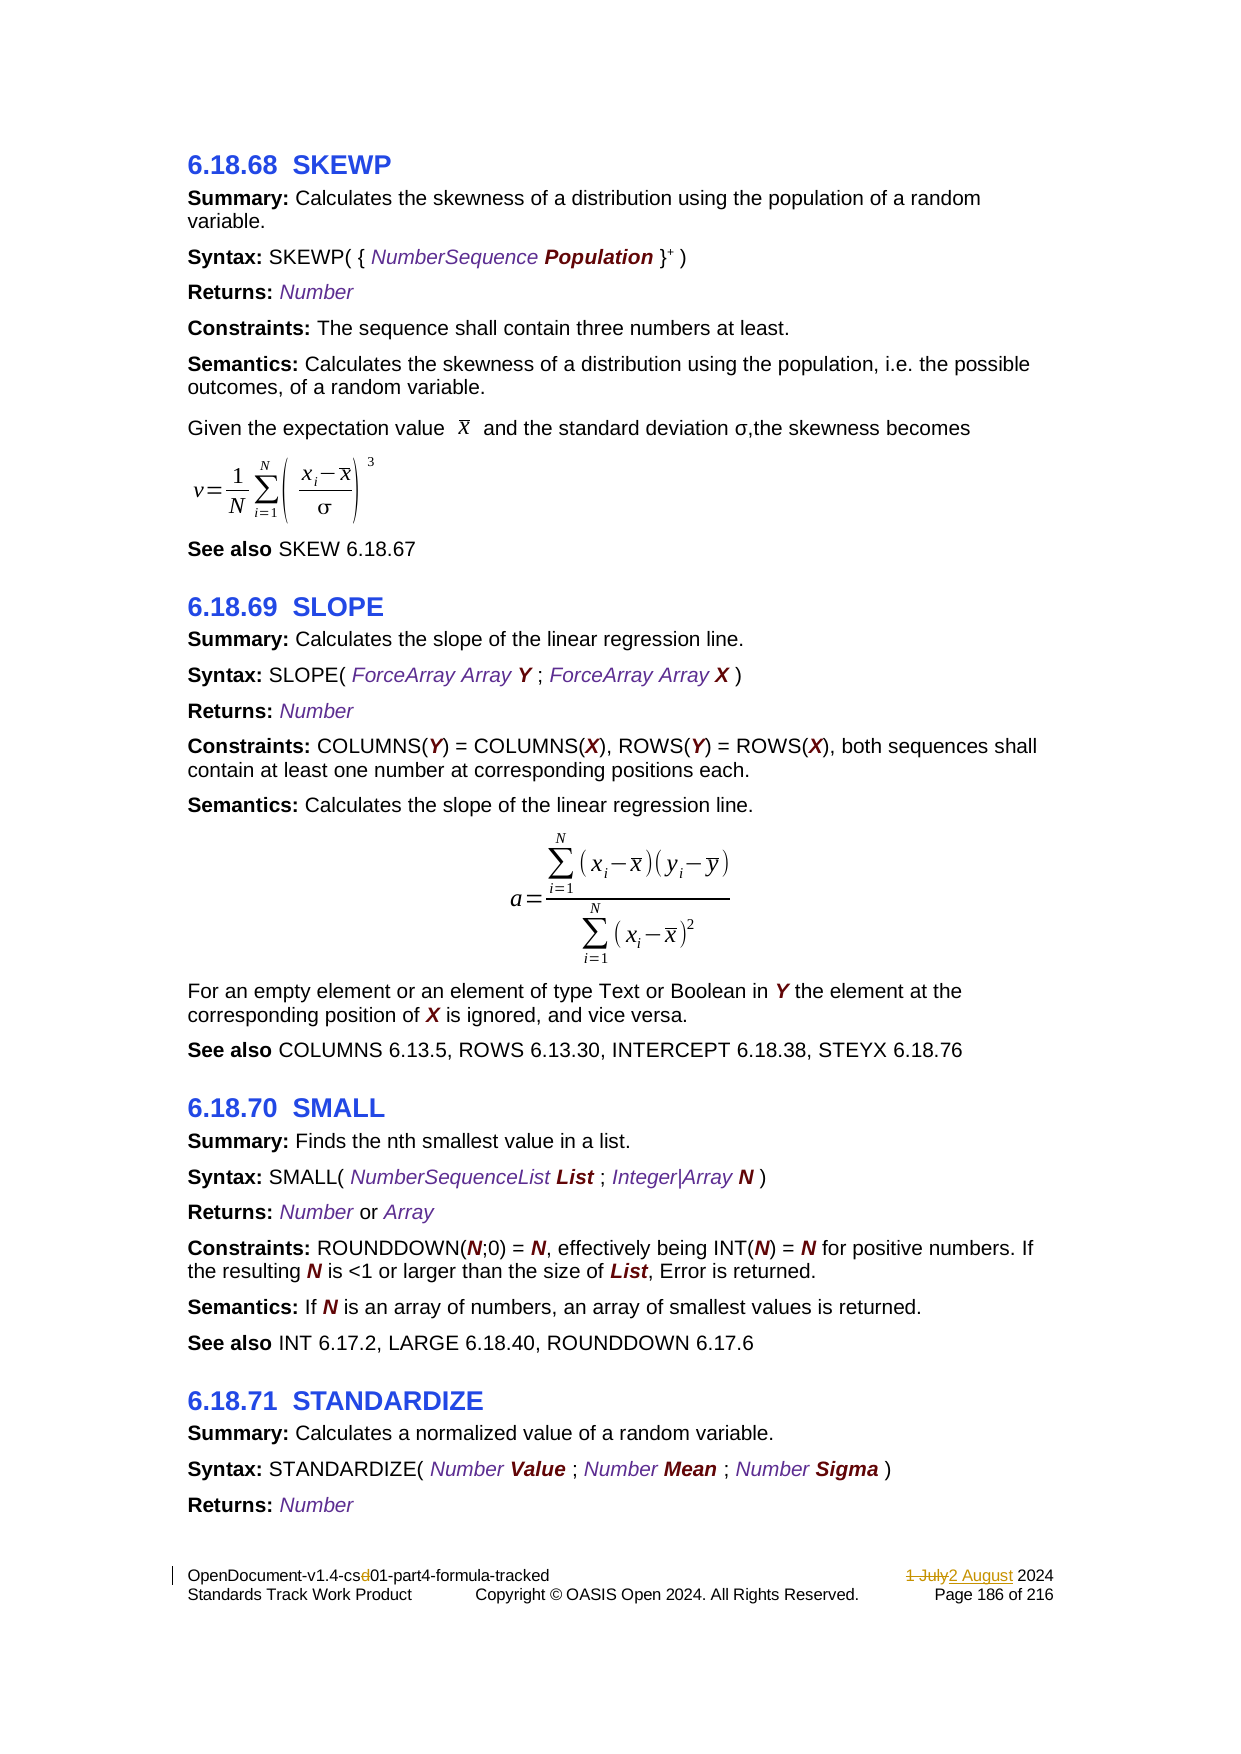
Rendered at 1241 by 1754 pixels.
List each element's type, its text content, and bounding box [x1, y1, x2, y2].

subtitle STANDARDIZE [187, 1386, 1053, 1416]
subtitle SKEWP [187, 150, 1053, 180]
subtitle SMALL [187, 1093, 1053, 1123]
text Syntax: SLOPE( ForceArray Array Y ; ForceArray Array X ) [187, 663, 1053, 687]
text See also COLUMNS 6.13.5, ROWS 6.13.30, INTERCEPT 6.18.38, STEYX 6.18.76 [187, 1039, 1053, 1062]
text Returns: Number or Array [187, 1201, 1053, 1224]
text Constraints: COLUMNS(Y) = COLUMNS(X), ROWS(Y) = ROWS(X), both sequences shall contain at least one number at corresponding positions each. [187, 735, 1053, 782]
text Summary: Calculates the skewness of a distribution using the population of a random variable. [187, 186, 1053, 233]
text Syntax: SMALL( NumberSequenceList List ; Integer|Array N ) [187, 1165, 1053, 1189]
text Summary: Calculates the slope of the linear regression line. [187, 628, 1053, 651]
text Summary: Finds the nth smallest value in a list. [187, 1129, 1053, 1153]
text See also SKEW 6.18.67 [187, 537, 1053, 561]
text See also INT 6.17.2, LARGE 6.18.40, ROUNDDOWN 6.17.6 [187, 1331, 1053, 1355]
text Semantics: Calculates the skewness of a distribution using the population, i.e. the possible outcomes, of a random variable. [187, 352, 1053, 399]
text Semantics: Calculates the slope of the linear regression line. [187, 794, 1053, 817]
text Semantics: If N is an array of numbers, an array of smallest values is returned. [187, 1296, 1053, 1319]
text Constraints: ROUNDDOWN(N;0) = N, effectively being INT(N) = N for positive numbers. If the resulting N is <1 or larger than the size of List, Error is returned. [187, 1236, 1053, 1283]
text Returns: Number [187, 1493, 1053, 1517]
text Summary: Calculates a normalized value of a random variable. [187, 1422, 1053, 1445]
subtitle SLOPE [187, 592, 1053, 622]
text Syntax: SKEWP( { NumberSequence Population }+ ) [187, 245, 1053, 269]
text For an empty element or an element of type Text or Boolean in Y the element at the corresponding position of X is ignored, and vice versa. [187, 980, 1053, 1027]
text Given the expectation value and the standard deviation σ,the skewness becomes [187, 411, 1053, 441]
text Syntax: STANDARDIZE( Number Value ; Number Mean ; Number Sigma ) [187, 1457, 1053, 1481]
text Returns: Number [187, 699, 1053, 723]
text Returns: Number [187, 281, 1053, 304]
text Constraints: The sequence shall contain three numbers at least. [187, 316, 1053, 340]
